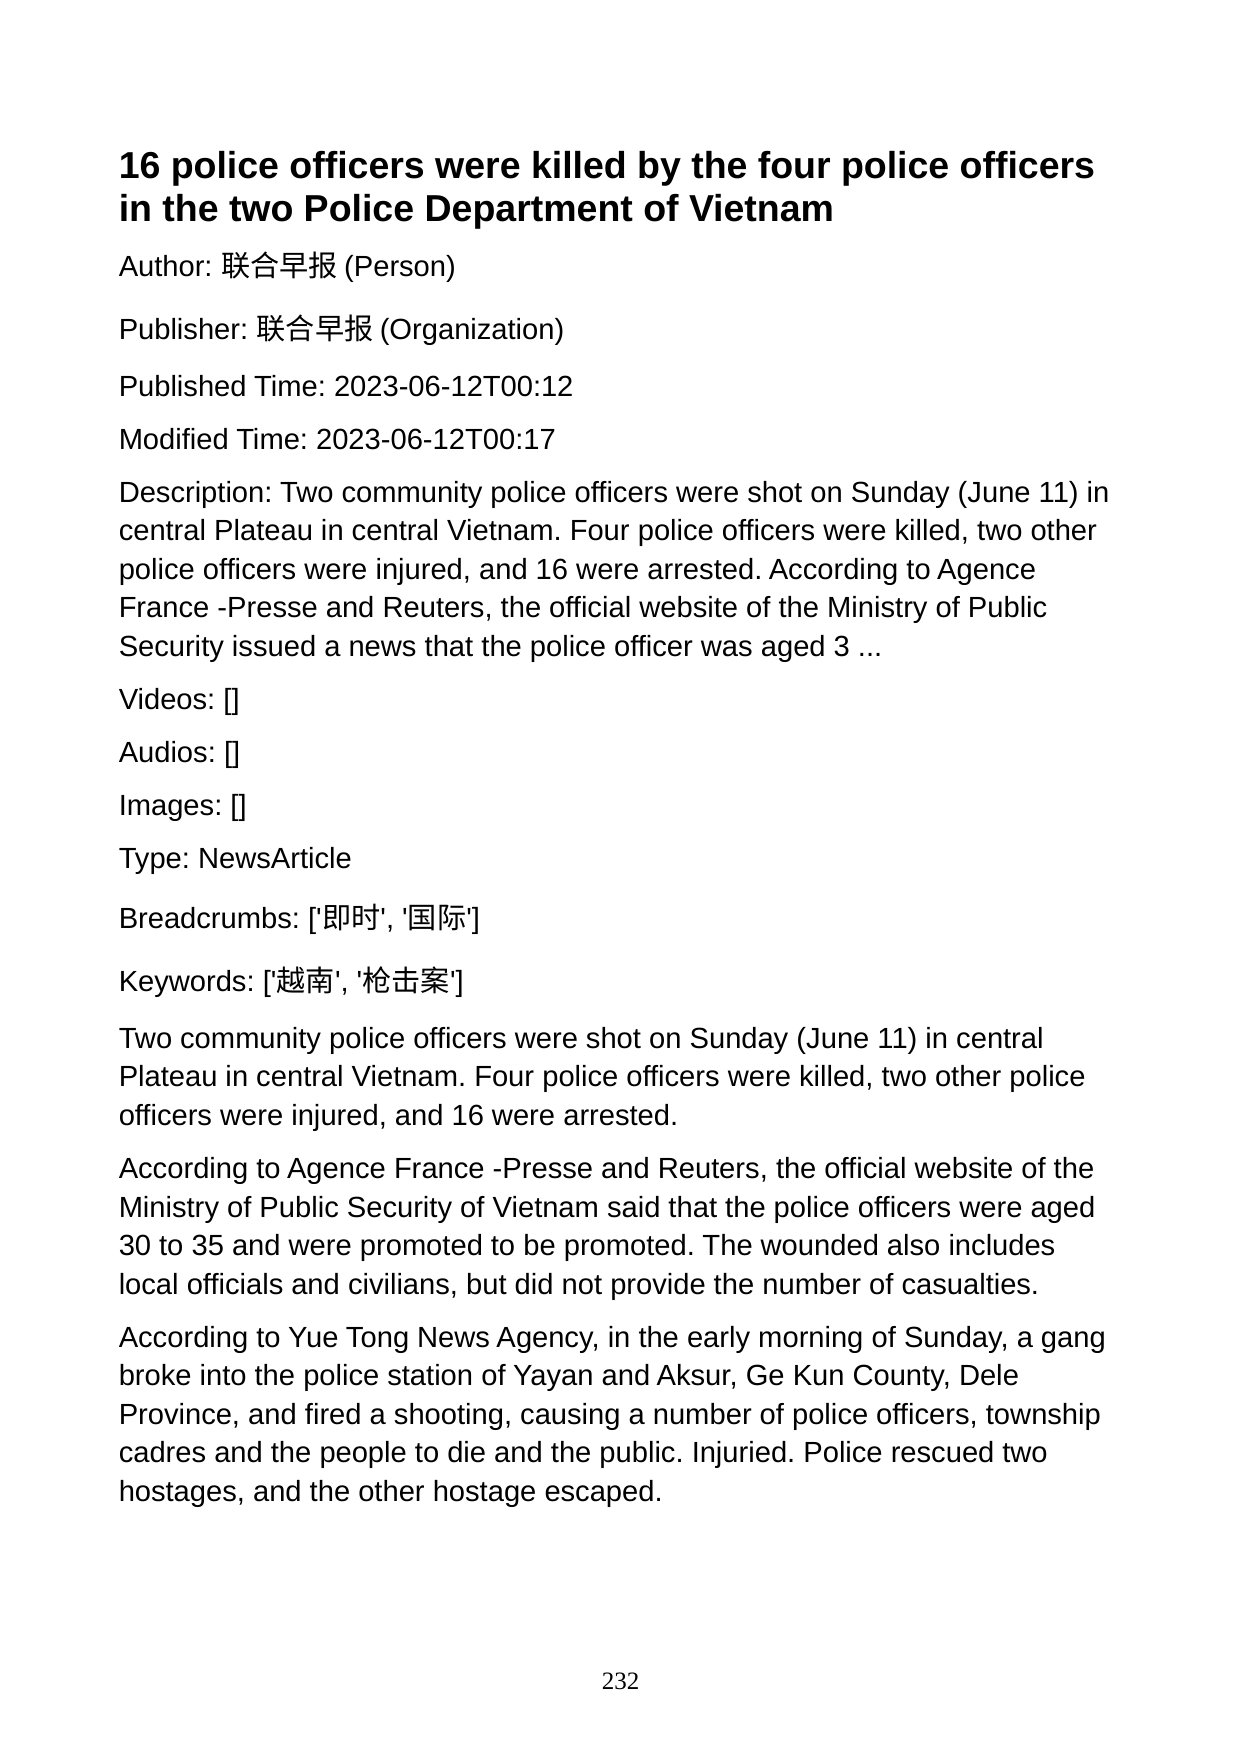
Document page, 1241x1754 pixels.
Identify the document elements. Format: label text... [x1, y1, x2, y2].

text Audios: [] [118, 735, 1122, 769]
text Modified Time: 2023-06-12T00:17 [118, 422, 1122, 455]
text Images: [] [118, 788, 1122, 822]
subtitle 16 police officers were killed by the four police officers in the two Police Department of Vietnam [118, 143, 1122, 230]
text Two community police officers were shot on Sunday (June 11) in central Plateau in central Vietnam. Four police officers were killed, two other police officers were injured, and 16 were arrested. [118, 1021, 1122, 1131]
text Videos: [] [118, 682, 1122, 716]
text According to Yue Tong News Agency, in the early morning of Sunday, a gang broke into the police station of Yayan and Aksur, Ge Kun County, Dele Province, and fired a shooting, causing a number of police officers, township cadres and the people to die and the public. Injuried. Police rescued two hostages, and the other hostage escaped. [118, 1320, 1122, 1507]
text Publisher: 联合早报 (Organization) [118, 305, 1122, 348]
text Published Time: 2023-06-12T00:12 [118, 368, 1122, 402]
text Keywords: ['越南', '枪击案'] [118, 958, 1122, 1000]
text Breadcrumbs: ['即时', '国际'] [118, 894, 1122, 937]
text Type: NewsArticle [118, 841, 1122, 875]
text Description: Two community police officers were shot on Sunday (June 11) in central Plateau in central Vietnam. Four police officers were killed, two other police officers were injured, and 16 were arrested. According to Agence France -Presse and Reuters, the official website of the Ministry of Public Security issued a news that the police officer was aged 3 ... [118, 475, 1122, 662]
text According to Agence France -Presse and Reuters, the official website of the Ministry of Public Security of Vietnam said that the police officers were aged 30 to 35 and were promoted to be promoted. The wounded also includes local officials and civilians, but did not provide the number of casualties. [118, 1151, 1122, 1300]
text Author: 联合早报 (Person) [118, 242, 1122, 284]
